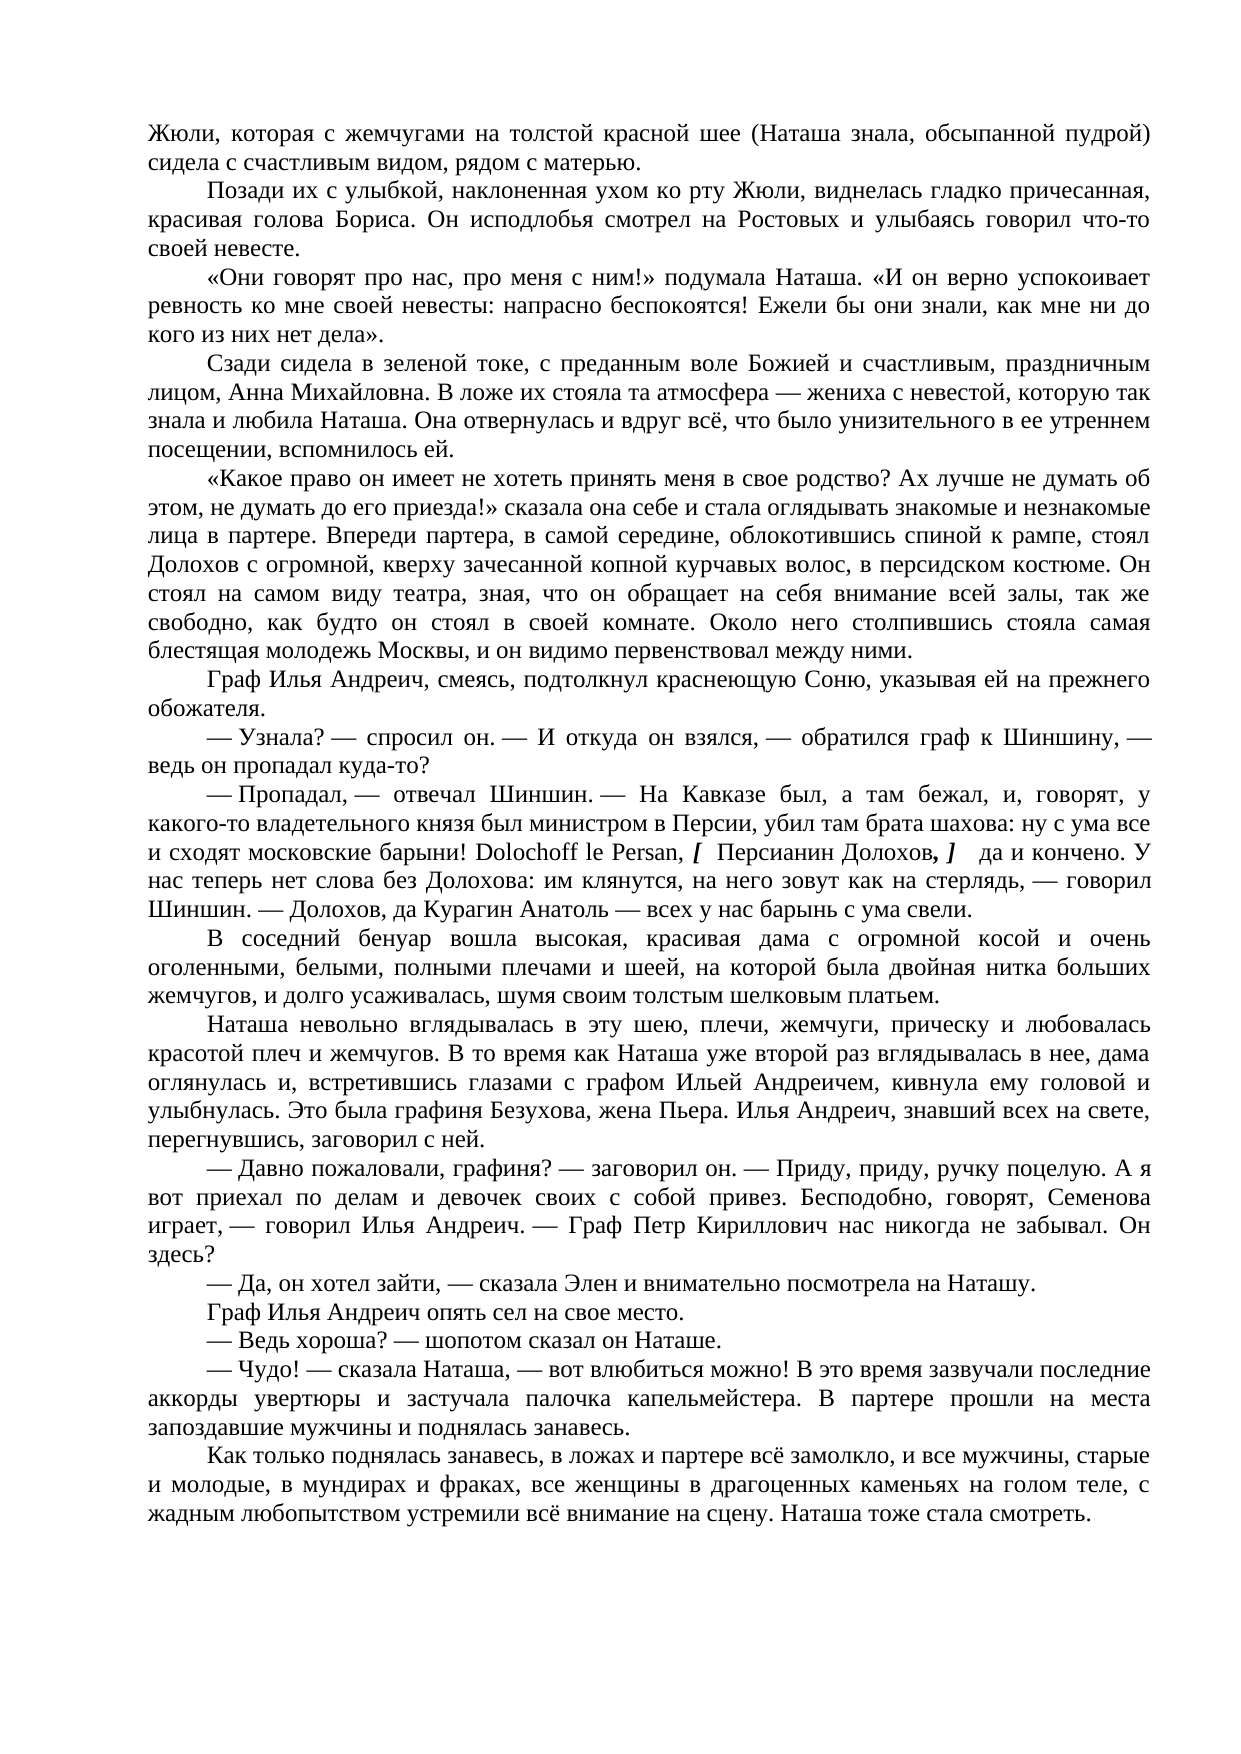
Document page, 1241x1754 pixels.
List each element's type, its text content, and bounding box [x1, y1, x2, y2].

text — Давно пожаловали, графиня? — заговорил он. — Приду, приду, ручку поцелую. А я вот приехал по делам и девочек своих с собой привез. Бесподобно, говорят, Семенова играет, — говорил Илья Андреич. — Граф Петр Кириллович нас никогда не забывал. Он здесь? [148, 1153, 1152, 1268]
text — Ведь хороша? — шопотом сказал он Наташе. [148, 1326, 1152, 1354]
text Граф Илья Андреич, смеясь, подтолкнул краснеющую Соню, указывая ей на прежнего обожателя. [148, 664, 1152, 722]
text «Они говорят про нас, про меня с ним!» подумала Наташа. «И он верно успокоивает ревность ко мне своей невесты: напрасно беспокоятся! Ежели бы они знали, как мне ни до кого из них нет дела». [148, 262, 1152, 348]
text — Чудо! — сказала Наташа, — вот влюбиться можно! В это время зазвучали последние аккорды увертюры и застучала палочка капельмейстера. В партере прошли на места запоздавшие мужчины и поднялась занавесь. [148, 1354, 1152, 1441]
text Граф Илья Андреич опять сел на свое место. [148, 1297, 1152, 1326]
text В соседний бенуар вошла высокая, красивая дама с огромной косой и очень оголенными, белыми, полными плечами и шеей, на которой была двойная нитка больших жемчугов, и долго усаживалась, шумя своим толстым шелковым платьем. [148, 923, 1152, 1009]
text Наташа невольно вглядывалась в эту шею, плечи, жемчуги, прическу и любовалась красотой плеч и жемчугов. В то время как Наташа уже второй раз вглядывалась в нее, дама оглянулась и, встретившись глазами с графом Ильей Андреичем, кивнула ему головой и улыбнулась. Это была графиня Безухова, жена Пьера. Илья Андреич, знавший всех на свете, перегнувшись, заговорил с ней. [148, 1009, 1152, 1153]
text «Какое право он имеет не хотеть принять меня в свое родство? Ах лучше не думать об этом, не думать до его приезда!» сказала она себе и стала оглядывать знакомые и незнакомые лица в партере. Впереди партера, в самой середине, облокотившись спиной к рампе, стоял Долохов с огромной, кверху зачесанной копной курчавых волос, в персидском костюме. Он стоял на самом виду театра, зная, что он обращает на себя внимание всей залы, так же свободно, как будто он стоял в своей комнате. Около него столпившись стояла самая блестящая молодежь Москвы, и он видимо первенствовал между ними. [148, 463, 1152, 664]
text — Пропадал, — отвечал Шиншин. — На Кавказе был, а там бежал, и, говорят, у какого-то владетельного князя был министром в Персии, убил там брата шахова: ну с ума все и сходят московские барыни! Dolochoff le Persan, [ Персианин Долохов, ] да и кончено. У нас теперь нет слова без Долохова: им клянутся, на него зовут как на стерлядь, — говорил Шиншин. — Долохов, да Курагин Анатоль — всех у нас барынь с ума свели. [148, 779, 1152, 923]
text — Узнала? — спросил он. — И откуда он взялся, — обратился граф к Шиншину, — ведь он пропадал куда-то? [148, 722, 1152, 779]
text Сзади сидела в зеленой токе, с преданным воле Божией и счастливым, праздничным лицом, Анна Михайловна. В ложе их стояла та атмосфера — жениха с невестой, которую так знала и любила Наташа. Она отвернулась и вдруг всё, что было унизительного в ее утреннем посещении, вспомнилось ей. [148, 348, 1152, 463]
text Как только поднялась занавесь, в ложах и партере всё замолкло, и все мужчины, старые и молодые, в мундирах и фраках, все женщины в драгоценных каменьях на голом теле, с жадным любопытством устремили всё внимание на сцену. Наташа тоже стала смотреть. [148, 1441, 1152, 1527]
text Жюли, которая с жемчугами на толстой красной шее (Наташа знала, обсыпанной пудрой) сидела с счастливым видом, рядом с матерью. [148, 118, 1152, 176]
text — Да, он хотел зайти, — сказала Элен и внимательно посмотрела на Наташу. [148, 1268, 1152, 1297]
text Позади их с улыбкой, наклоненная ухом ко рту Жюли, виднелась гладко причесанная, красивая голова Бориса. Он исподлобья смотрел на Ростовых и улыбаясь говорил что-то своей невесте. [148, 176, 1152, 262]
